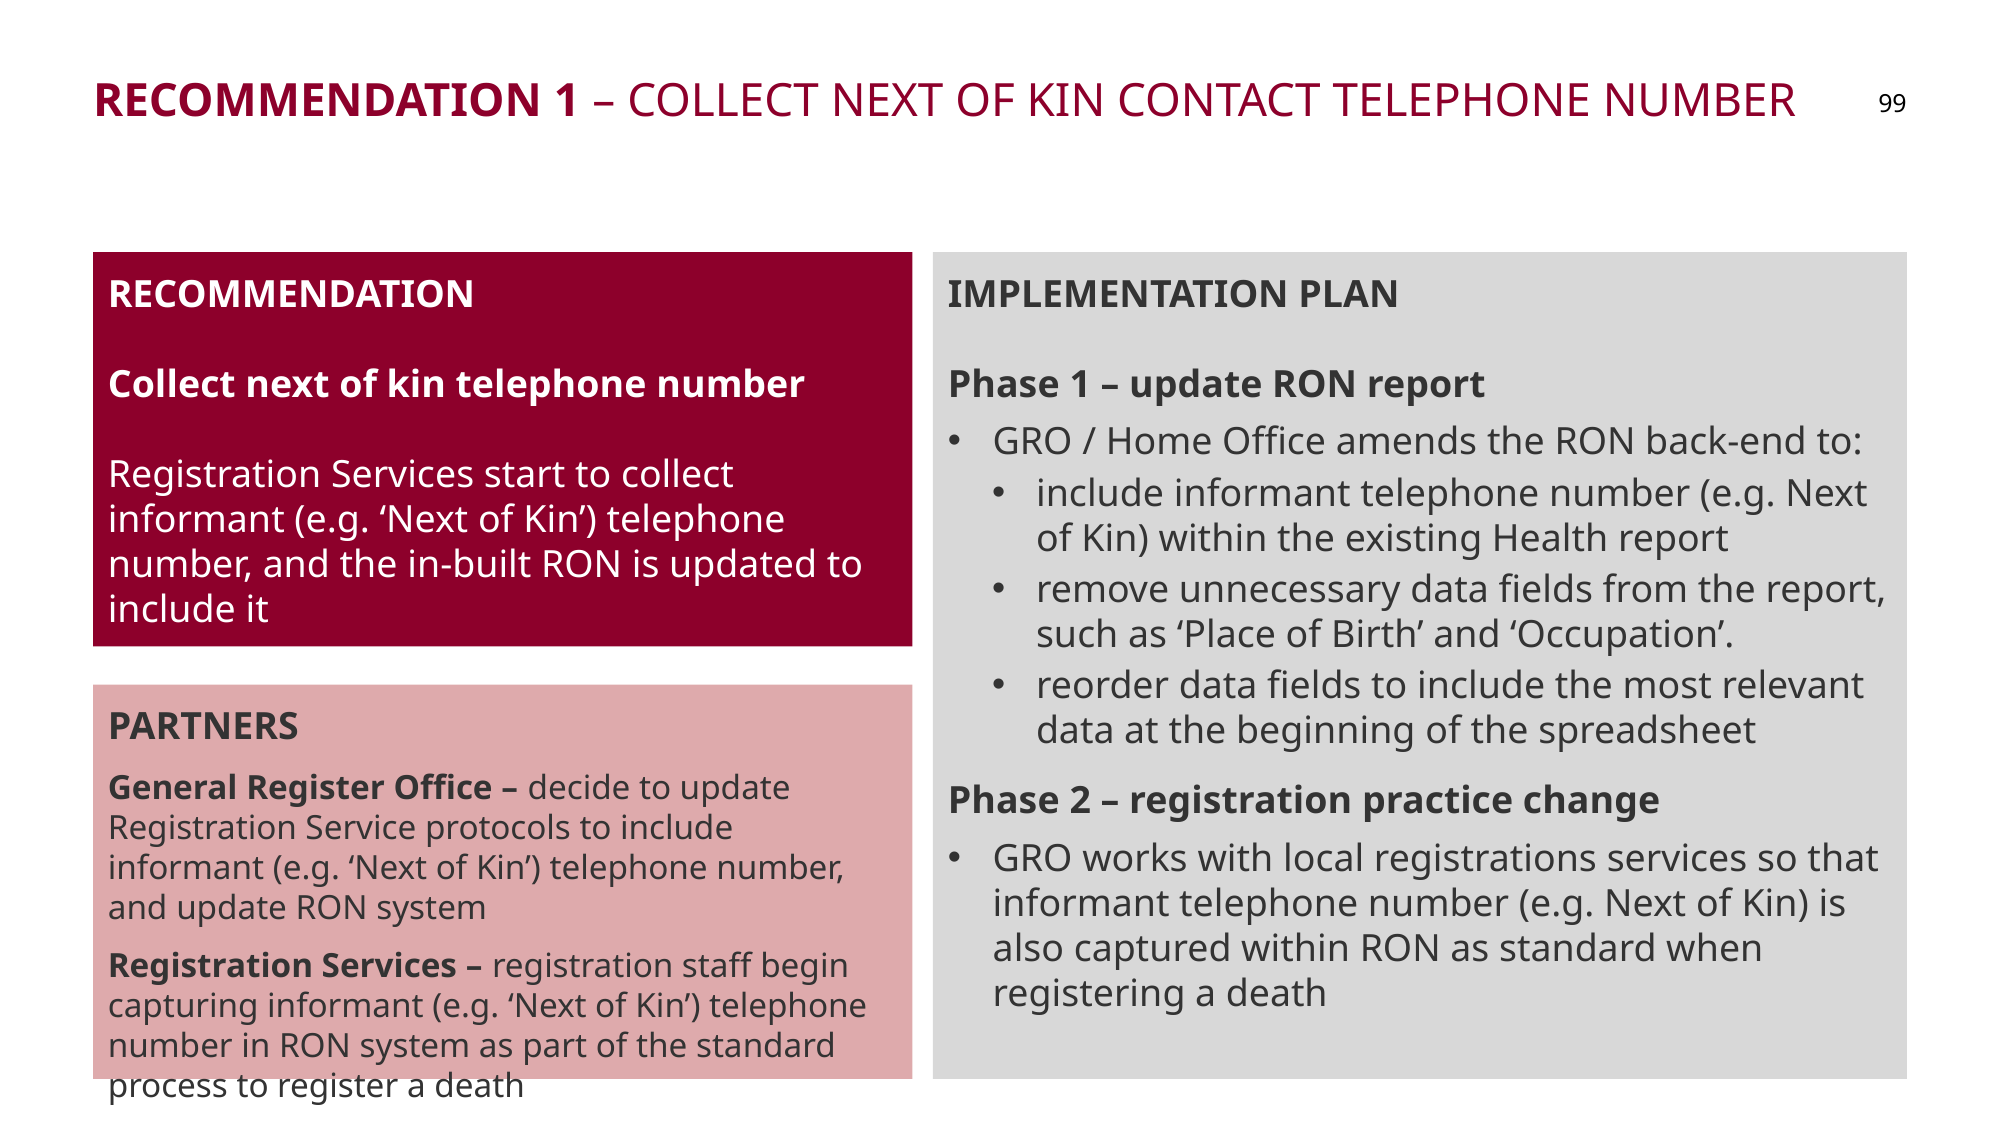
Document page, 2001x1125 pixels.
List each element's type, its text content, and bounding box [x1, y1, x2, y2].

text_box PARTNERS General Register Office – decide to update Registration Service protocols to include informant (e.g. ‘Next of Kin’) telephone number, and update RON system Registration Services – registration staff begin capturing informant (e.g. ‘Next of Kin’) telephone number in RON system as part of the standard process to register a death [93, 684, 913, 1079]
slide_number [1850, 87, 1907, 148]
text_box IMPLEMENTATION PLAN Phase 1 – update RON report GRO / Home Office amends the RON back-end to: include informant telephone number (e.g. Next of Kin) within the existing Health report remove unnecessary data fields from the report, such as ‘Place of Birth’ and ‘Occupation’. reorder data fields to include the most relevant data at the beginning of the spreadsheet Phase 2 – registration practice change GRO works with local registrations services so that informant telephone number (e.g. Next of Kin) is also captured within RON as standard when registering a death [932, 252, 1907, 1079]
title RECOMMENDATION 1 – COLLECT NEXT OF KIN CONTACT TELEPHONE NUMBER [93, 70, 1809, 215]
text_box RECOMMENDATION Collect next of kin telephone number Registration Services start to collect informant (e.g. ‘Next of Kin’) telephone number, and the in-built RON is updated to include it [93, 252, 913, 647]
